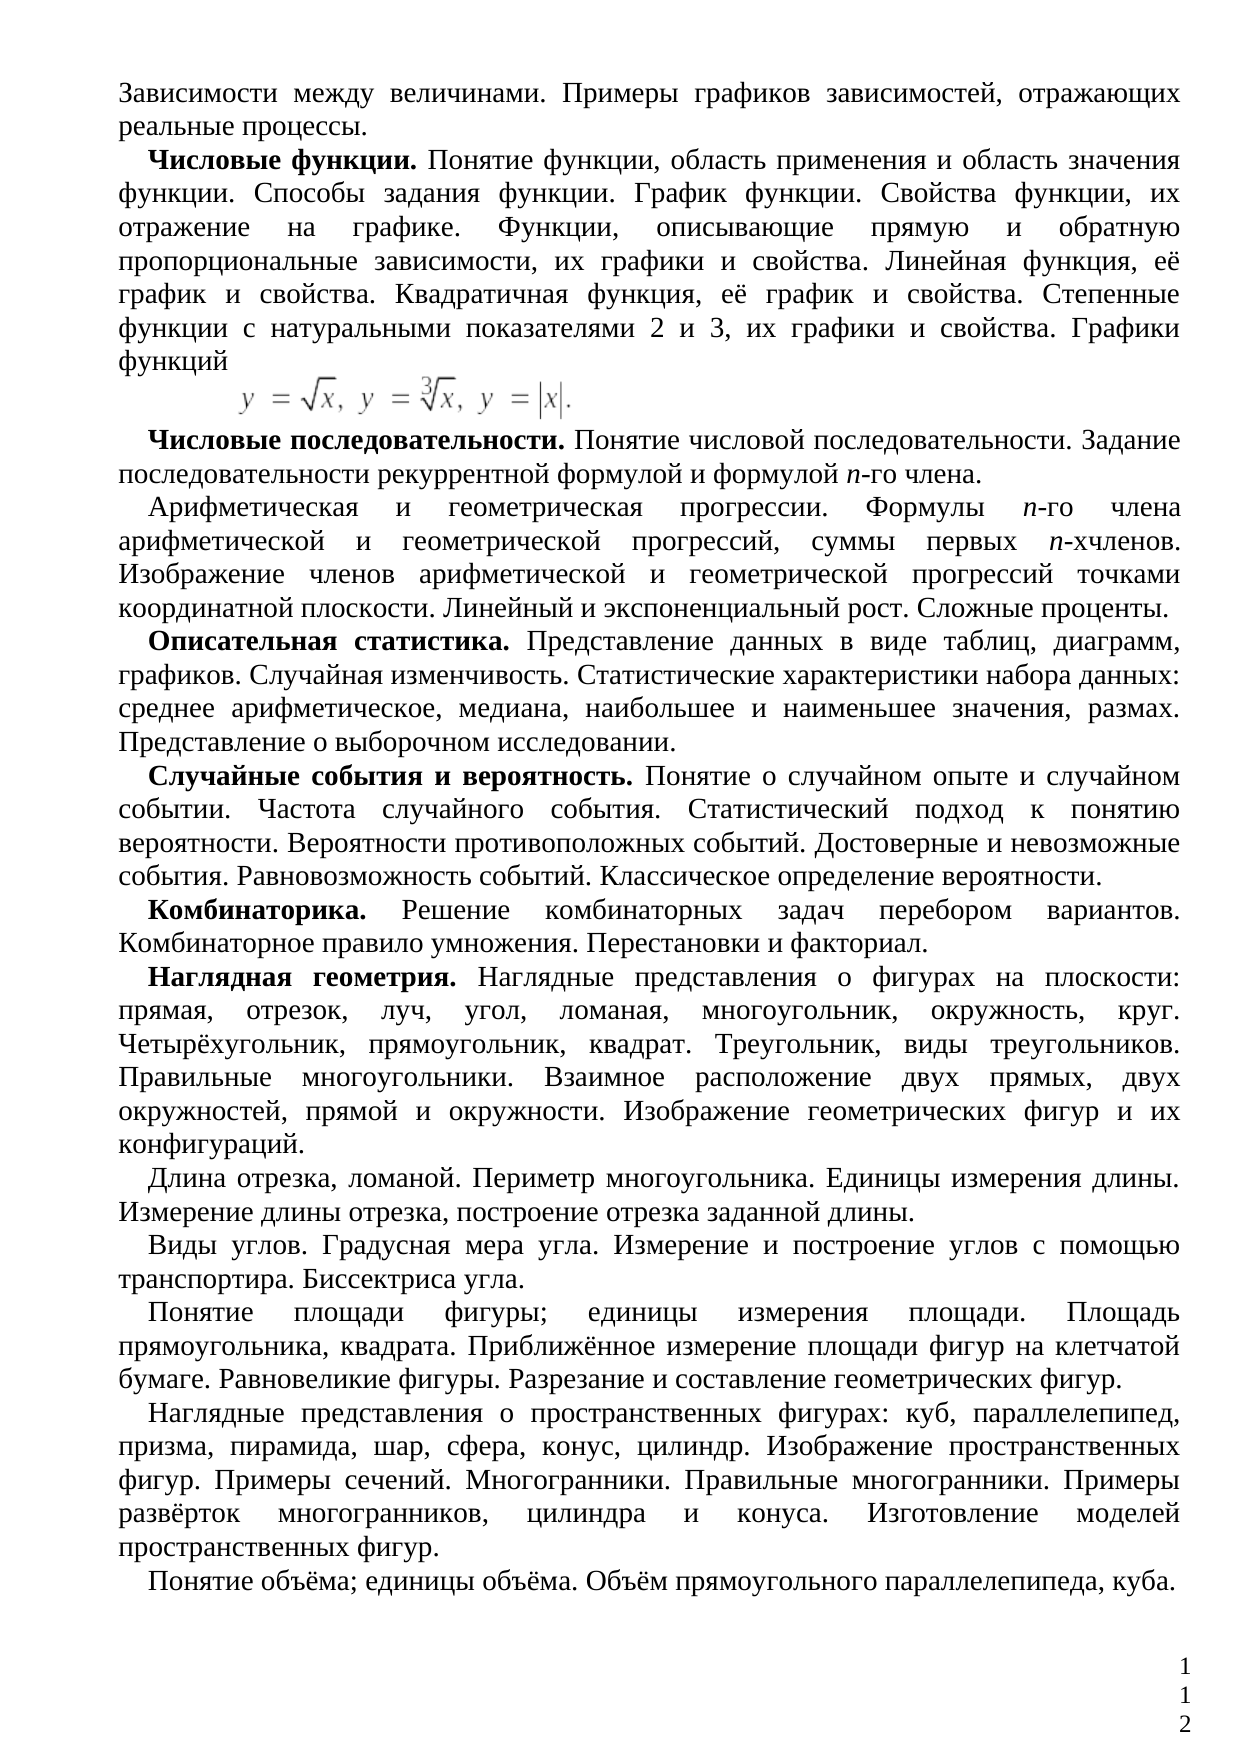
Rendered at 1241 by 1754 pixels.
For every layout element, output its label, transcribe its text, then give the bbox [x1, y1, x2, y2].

text Понятие объёма; единицы объёма. Объём прямоугольного параллелепипеда, куба. [118, 1563, 1181, 1596]
text Числовые последовательности. Понятие числовой последовательности. Задание последовательности рекуррентной формулой и формулой n-го члена. [118, 422, 1181, 489]
text Понятие площади фигуры; единицы измерения площади. Площадь прямоугольника, квадрата. Приближённое измерение площади фигур на клетчатой бумаге. Равновеликие фигуры. Разрезание и составление геометрических фигур. [118, 1294, 1181, 1395]
text Виды углов. Градусная мера угла. Измерение и построение углов с помощью транспортира. Биссектриса угла. [118, 1227, 1181, 1294]
text Наглядная геометрия. Наглядные представления о фигурах на плоскости: прямая, отрезок, луч, угол, ломаная, многоугольник, окружность, круг. Четырёхугольник, прямоугольник, квадрат. Треугольник, виды треугольников. Правильные многоугольники. Взаимное расположение двух прямых, двух окружностей, прямой и окружности. Изображение геометрических фигур и их конфигураций. [118, 959, 1181, 1160]
text Арифметическая и геометрическая прогрессии. Формулы n-го члена арифметической и геометрической прогрессий, суммы первых п-хчленов. Изображение членов арифметической и геометрической прогрессий точками координатной плоскости. Линейный и экспоненциальный рост. Сложные проценты. [118, 489, 1181, 623]
text Длина отрезка, ломаной. Периметр многоугольника. Единицы измерения длины. Измерение длины отрезка, построение отрезка заданной длины. [118, 1160, 1181, 1227]
text Комбинаторика. Решение комбинаторных задач перебором вариантов. Комбинаторное правило умножения. Перестановки и факториал. [118, 892, 1181, 959]
text Зависимости между величинами. Примеры графиков зависимостей, отражающих реальные процессы. [118, 75, 1181, 142]
text Наглядные представления о пространственных фигурах: куб, параллелепипед, призма, пирамида, шар, сфера, конус, цилиндр. Изображение пространственных фигур. Примеры сечений. Многогранники. Правильные многогранники. Примеры развёрток многогранников, цилиндра и конуса. Изготовление моделей пространственных фигур. [118, 1395, 1181, 1563]
text Описательная статистика. Представление данных в виде таблиц, диаграмм, графиков. Случайная изменчивость. Статистические характеристики набора данных: среднее арифметическое, медиана, наибольшее и наименьшее значения, размах. Представление о выборочном исследовании. [118, 623, 1181, 758]
text Случайные события и вероятность. Понятие о случайном опыте и случайном событии. Частота случайного события. Статистический подход к понятию вероятности. Вероятности противоположных событий. Достоверные и невозможные события. Равновозможность событий. Классическое определение вероятности. [118, 758, 1181, 892]
text Числовые функции. Понятие функции, область применения и область значения функции. Способы задания функции. График функции. Свойства функции, их отражение на графике. Функции, описывающие прямую и обратную пропорциональные зависимости, их графики и свойства. Линейная функция, её график и свойства. Квадратичная функция, её график и свойства. Степенные функции с натуральными показателями 2 и 3, их графики и свойства. Графики функций [118, 142, 1181, 422]
